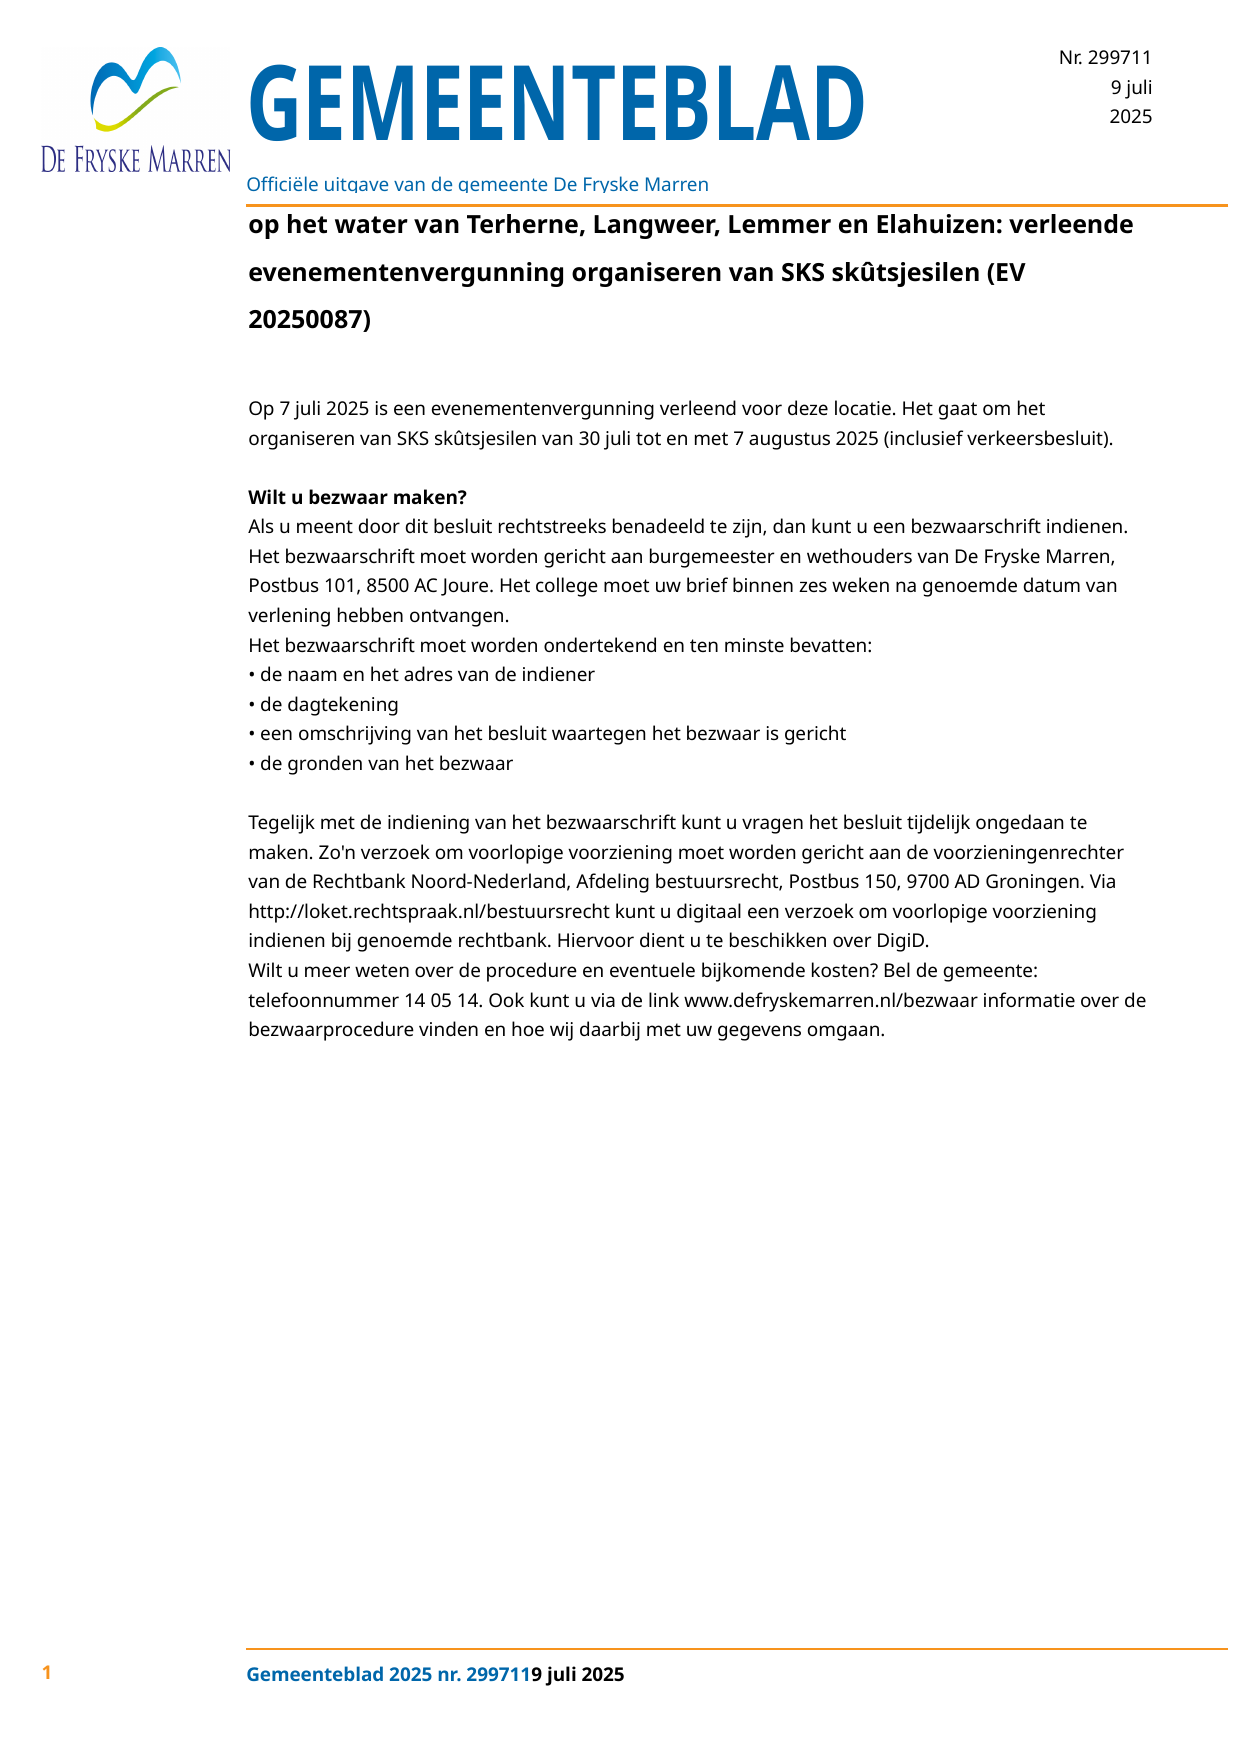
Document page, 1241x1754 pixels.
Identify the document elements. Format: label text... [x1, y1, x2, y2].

text op het water van Terherne, Langweer, Lemmer en Elahuizen: verleende evenementenvergunning organiseren van SKS skûtsjesilen (EV 20250087) [248, 207, 1152, 336]
text • een omschrijving van het besluit waartegen het bezwaar is gericht [248, 721, 1152, 746]
text Als u meent door dit besluit rechtstreeks benadeeld te zijn, dan kunt u een bezwaarschrift indienen. Het bezwaarschrift moet worden gericht aan burgemeester en wethouders van De Fryske Marren, Postbus 101, 8500 AC Joure. Het college moet uw brief binnen zes weken na genoemde datum van verlening hebben ontvangen. [248, 513, 1152, 628]
text Het bezwaarschrift moet worden ondertekend en ten minste bevatten: [248, 632, 1152, 657]
text Wilt u meer weten over de procedure en eventuele bijkomende kosten? Bel de gemeente: telefoonnummer 14 05 14. Ook kunt u via de link www.defryskemarren.nl/bezwaar informatie over de bezwaarprocedure vinden en hoe wij daarbij met uw gegevens omgaan. [248, 957, 1152, 1042]
picture [41, 47, 231, 172]
text • de naam en het adres van de indiener [248, 661, 1152, 687]
text • de dagtekening [248, 691, 1152, 717]
text • de gronden van het bezwaar [248, 750, 1152, 776]
text Tegelijk met de indiening van het bezwaarschrift kunt u vragen het besluit tijdelijk ongedaan te maken. Zo'n verzoek om voorlopige voorziening moet worden gericht aan de voorzieningenrechter van de Rechtbank Noord-Nederland, Afdeling bestuursrecht, Postbus 150, 9700 AD Groningen. Via http://loket.rechtspraak.nl/bestuursrecht kunt u digitaal een verzoek om voorlopige voorziening indienen bij genoemde rechtbank. Hiervoor dient u te beschikken over DigiD. [248, 809, 1152, 953]
text Wilt u bezwaar maken? [248, 484, 1152, 509]
text Op 7 juli 2025 is een evenementenvergunning verleend voor deze locatie. Het gaat om het organiseren van SKS skûtsjesilen van 30 juli tot en met 7 augustus 2025 (inclusief verkeersbesluit). [248, 395, 1152, 450]
